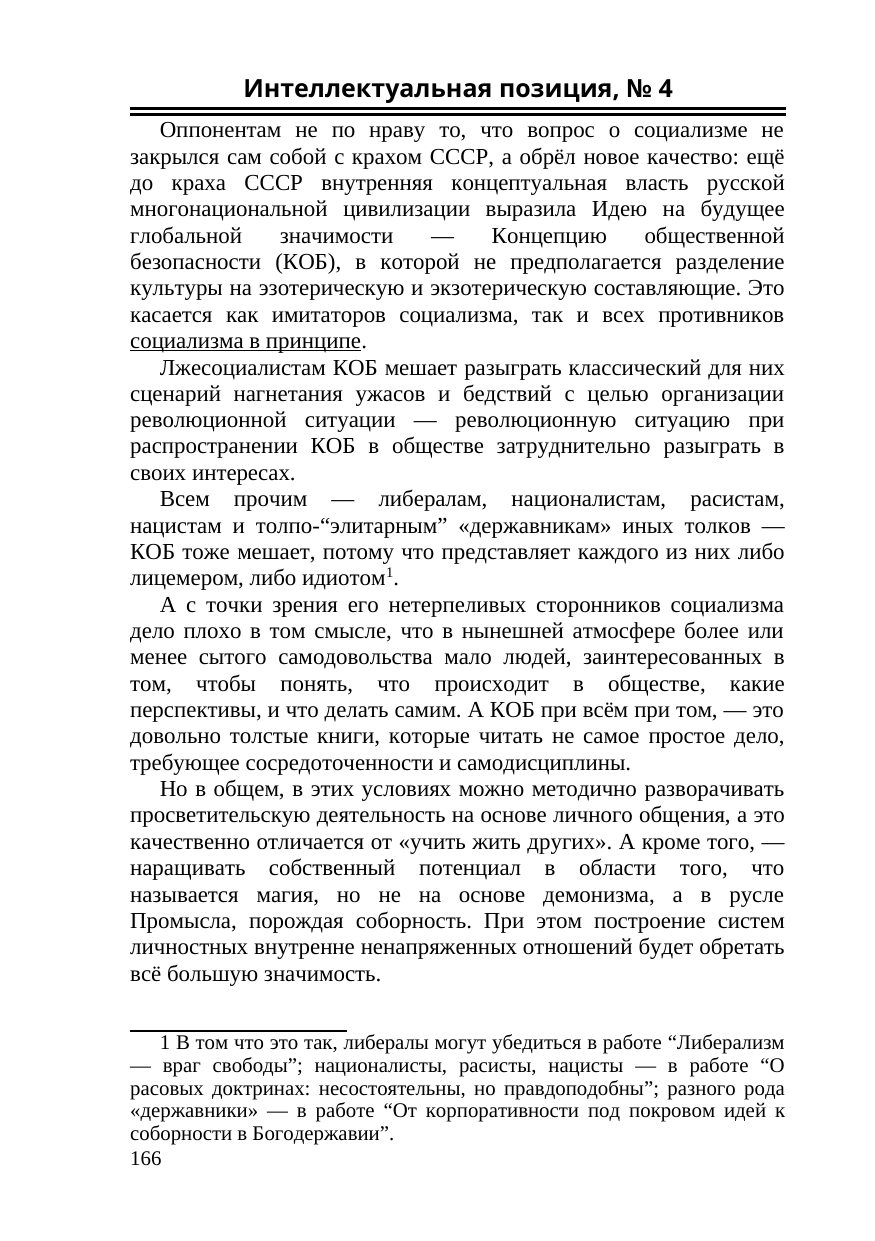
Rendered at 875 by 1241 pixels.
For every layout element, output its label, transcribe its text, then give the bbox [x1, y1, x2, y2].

text Оппонентам не по нраву то, что вопрос о социализме не закрылся сам собой с крахом СССР, а обрёл новое качество: ещё до краха СССР внутренняя концептуальная власть русской многонациональной цивилизации выразила Идею на будущее глобальной значимости — Концепцию общественной безопасности (КОБ), в которой не предполагается разделение культуры на эзотерическую и экзотерическую составляющие. Это касается как имитаторов социализма, так и всех противников социализма в принципе. [130, 116, 786, 353]
text Но в общем, в этих условиях можно методично разворачивать просветительскую деятельность на основе личного общения, а это качественно отличается от «учить жить других». А кроме того, — наращивать собственный потенциал в области того, что называется магия, но не на основе демонизма, а в русле Промысла, порождая соборность. При этом построение систем личностных внутренне ненапряженных отношений будет обретать всё боль­шую значимость. [130, 775, 786, 986]
text А с точки зрения его нетерпеливых сторонников социализма дело плохо в том смысле, что в нынешней атмосфере более или менее сытого самодовольства мало людей, заинтересованных в том, чтобы понять, что происходит в обществе, какие перспективы, и что делать самим. А КОБ при всём при том, — это довольно толстые книги, которые читать не самое простое дело, требующее сосредоточенности и самодисциплины. [130, 591, 786, 775]
text Всем прочим — либералам, националистам, расистам, нацистам и толпо-“элитарным” «державникам» иных толков — КОБ тоже мешает, потому что представляет каждого из них либо лицемером, либо идиотом. [130, 485, 786, 591]
text В том что это так, либералы могут убедиться в работе “Либерализм — враг свободы”; националисты, расисты, нацисты — в работе “О расовых доктринах: несостоятельны, но правдоподобны”; разного рода «дер­жав­ники» — в работе “От корпоративности под покровом идей к соборности в Богодержавии”. [130, 1031, 786, 1145]
text Лжесоциалистам КОБ мешает разыграть классический для них сценарий нагнетания ужасов и бедствий с целью организации революционной ситуации — революционную ситуацию при распространении КОБ в обществе затруднительно разыграть в своих интересах. [130, 353, 786, 485]
